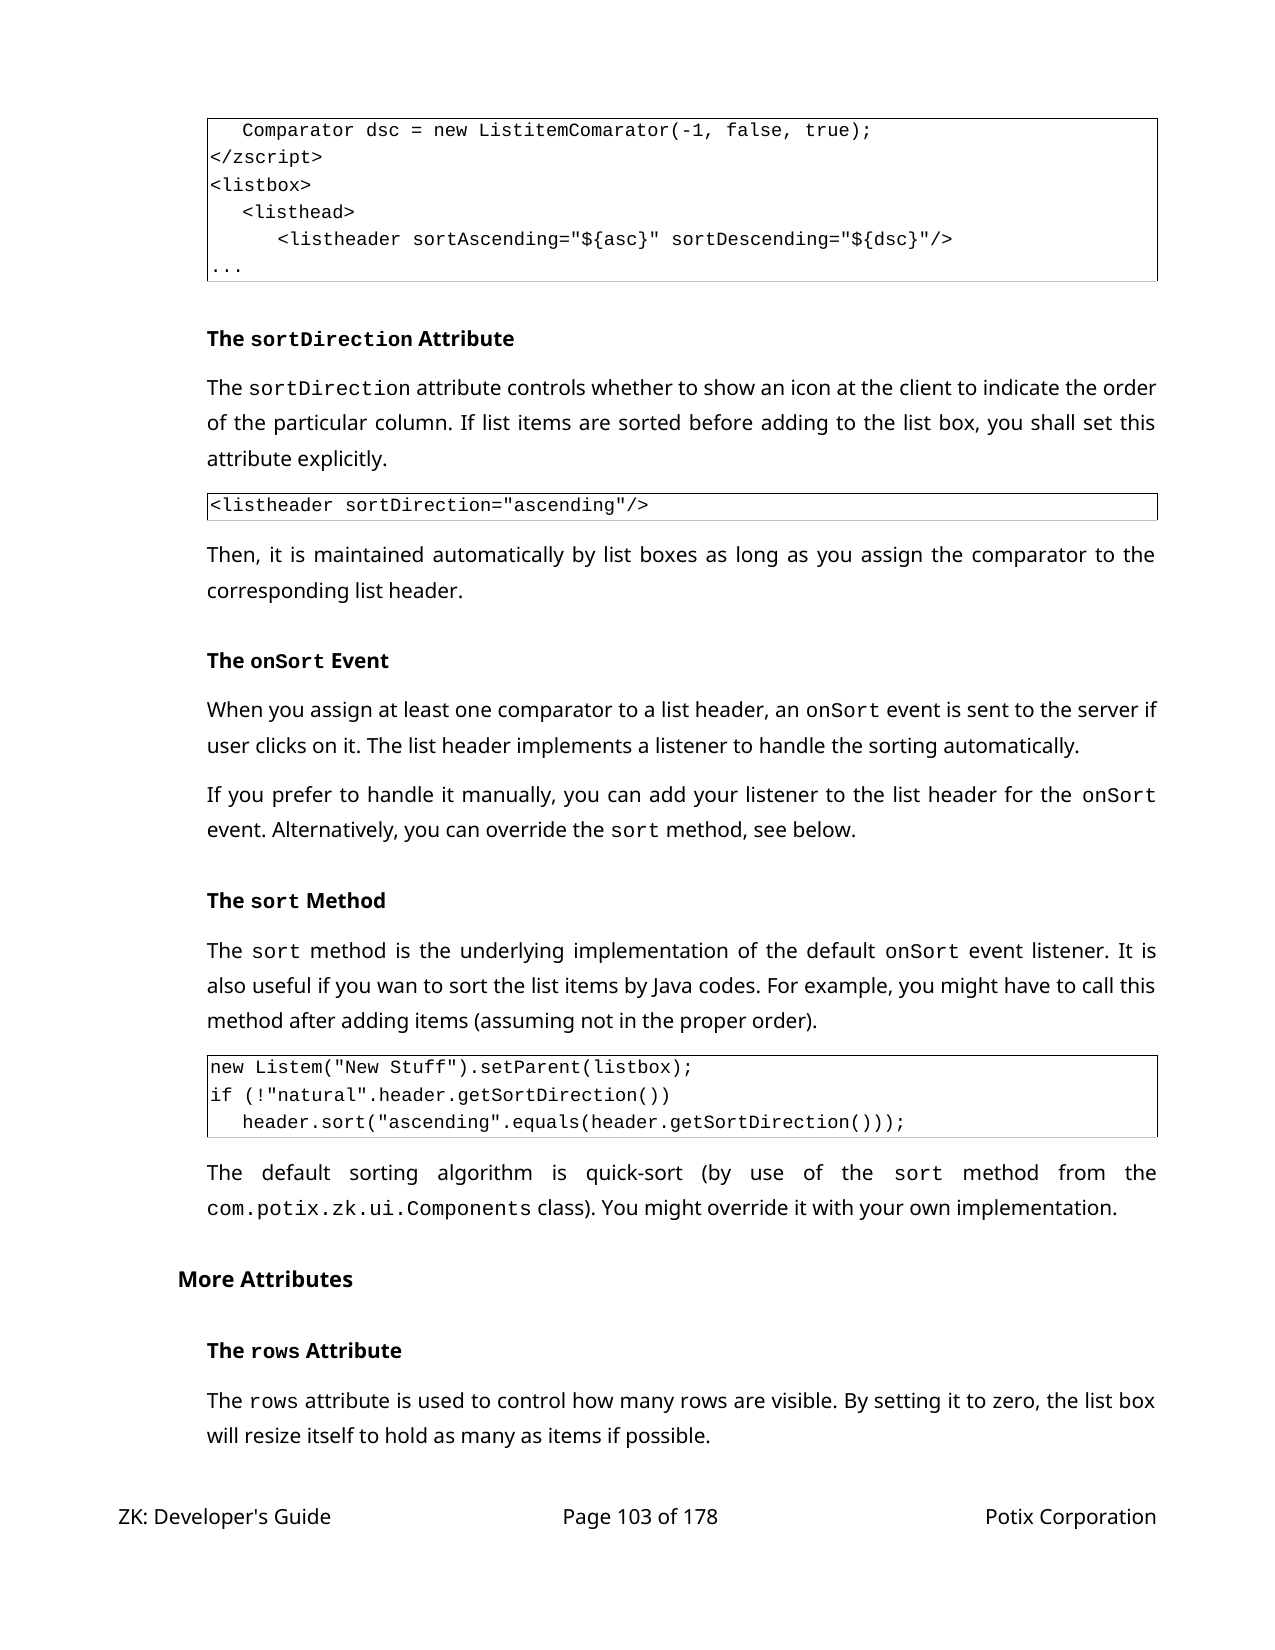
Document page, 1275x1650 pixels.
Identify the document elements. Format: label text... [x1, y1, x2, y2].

text if (!"natural".header.getSortDirection()) [208, 1082, 1157, 1107]
text <listhead> [208, 200, 1157, 224]
text ... [208, 254, 1157, 281]
text If you prefer to handle it manually, you can add your listener to the list header for the onSort event. Alternatively, you can override the sort method, see below. [207, 780, 1157, 844]
text The default sorting algorithm is quick-sort (by use of the sort method from the com.potix.zk.ui.Components class). You might override it with your own implementation. [207, 1158, 1157, 1222]
text Then, it is maintained automatically by list boxes as long as you assign the comparator to the corresponding list header. [207, 541, 1157, 604]
subtitle The sortDirection Attribute [207, 324, 1157, 352]
text </zscript> [208, 145, 1157, 169]
text new Listem("New Stuff").setParent(listbox); [208, 1056, 1157, 1079]
subtitle The rows Attribute [207, 1337, 1157, 1365]
text header.sort("ascending".equals(header.getSortDirection())); [208, 1110, 1157, 1137]
subtitle More Attributes [177, 1264, 1157, 1294]
text <listheader sortAscending="${asc}" sortDescending="${dsc}"/> [208, 227, 1157, 251]
subtitle The onSort Event [207, 646, 1157, 675]
subtitle The sort Method [207, 887, 1157, 915]
text <listheader sortDirection="ascending"/> [208, 494, 1157, 520]
text <listbox> [208, 172, 1157, 197]
text The sort method is the underlying implementation of the default onSort event listener. It is also useful if you wan to sort the list items by Java codes. For example, you might have to call this method after adding items (assuming not in the proper order). [207, 936, 1157, 1035]
text The sortDirection attribute controls whether to show an icon at the client to indicate the order of the particular column. If list items are sorted before adding to the list box, you shall set this attribute explicitly. [207, 373, 1157, 472]
text Comparator dsc = new ListitemComarator(-1, false, true); [208, 119, 1157, 142]
text The rows attribute is used to control how many rows are visible. By setting it to zero, the list box will resize itself to hold as many as items if possible. [207, 1386, 1157, 1449]
text When you assign at least one comparator to a list header, an onSort event is sent to the server if user clicks on it. The list header implements a listener to handle the sorting automatically. [207, 696, 1157, 759]
